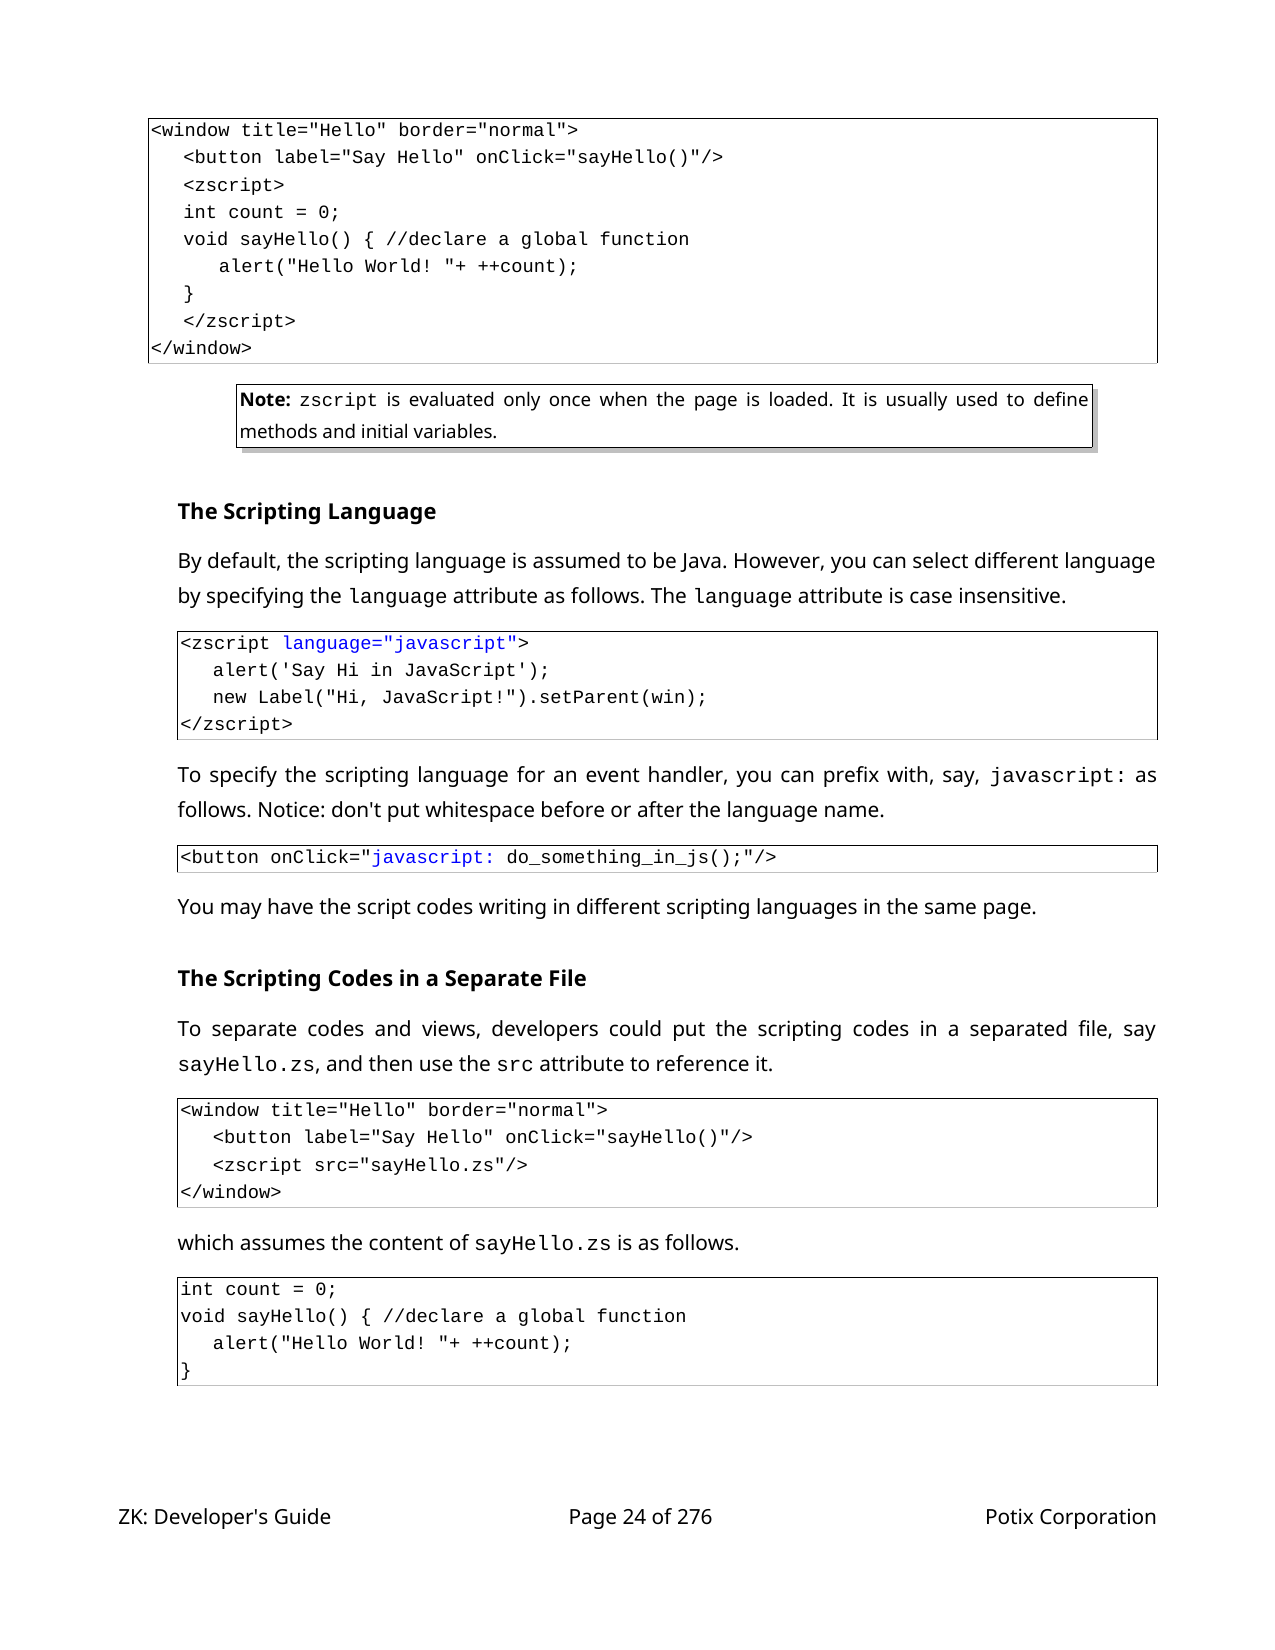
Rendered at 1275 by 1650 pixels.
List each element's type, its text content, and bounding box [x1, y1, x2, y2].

text int count = 0; [178, 1278, 1157, 1301]
text Note: zscript is evaluated only once when the page is loaded. It is usually used to define methods and initial variables. [237, 385, 1092, 447]
text <zscript language="javascript"> [178, 632, 1157, 655]
text which assumes the content of sayHello.zs is as follows. [177, 1228, 1157, 1256]
text <zscript src="sayHello.zs"/> [178, 1152, 1157, 1177]
text <zscript> [149, 172, 1157, 197]
text <window title="Hello" border="normal"> [149, 119, 1157, 142]
text alert("Hello World! "+ ++count); [149, 254, 1157, 278]
text alert('Say Hi in JavaScript'); [178, 658, 1157, 682]
text To specify the scripting language for an event handler, you can prefix with, say, javascript: as follows. Notice: don't put whitespace before or after the language name. [177, 760, 1157, 824]
subtitle The Scripting Codes in a Separate File [177, 963, 1157, 993]
text int count = 0; [149, 200, 1157, 224]
text </window> [178, 1180, 1157, 1207]
text </window> [149, 336, 1157, 363]
text By default, the scripting language is assumed to be Java. However, you can select different language by specifying the language attribute as follows. The language attribute is case insensitive. [177, 546, 1157, 610]
text alert("Hello World! "+ ++count); [178, 1331, 1157, 1355]
text </zscript> [178, 712, 1157, 739]
text </zscript> [149, 308, 1157, 333]
text You may have the script codes writing in different scripting languages in the same page. [177, 892, 1157, 921]
text To separate codes and views, developers could put the scripting codes in a separated file, say sayHello.zs, and then use the src attribute to reference it. [177, 1014, 1157, 1077]
text } [149, 281, 1157, 306]
text <button onClick="javascript: do_something_in_js();"/> [178, 846, 1157, 872]
subtitle The Scripting Language [177, 496, 1157, 526]
text void sayHello() { //declare a global function [149, 227, 1157, 251]
text new Label("Hi, JavaScript!").setParent(win); [178, 685, 1157, 709]
text } [178, 1358, 1157, 1385]
text <button label="Say Hello" onClick="sayHello()"/> [178, 1125, 1157, 1149]
text <button label="Say Hello" onClick="sayHello()"/> [149, 145, 1157, 169]
text <window title="Hello" border="normal"> [178, 1099, 1157, 1122]
text void sayHello() { //declare a global function [178, 1304, 1157, 1328]
